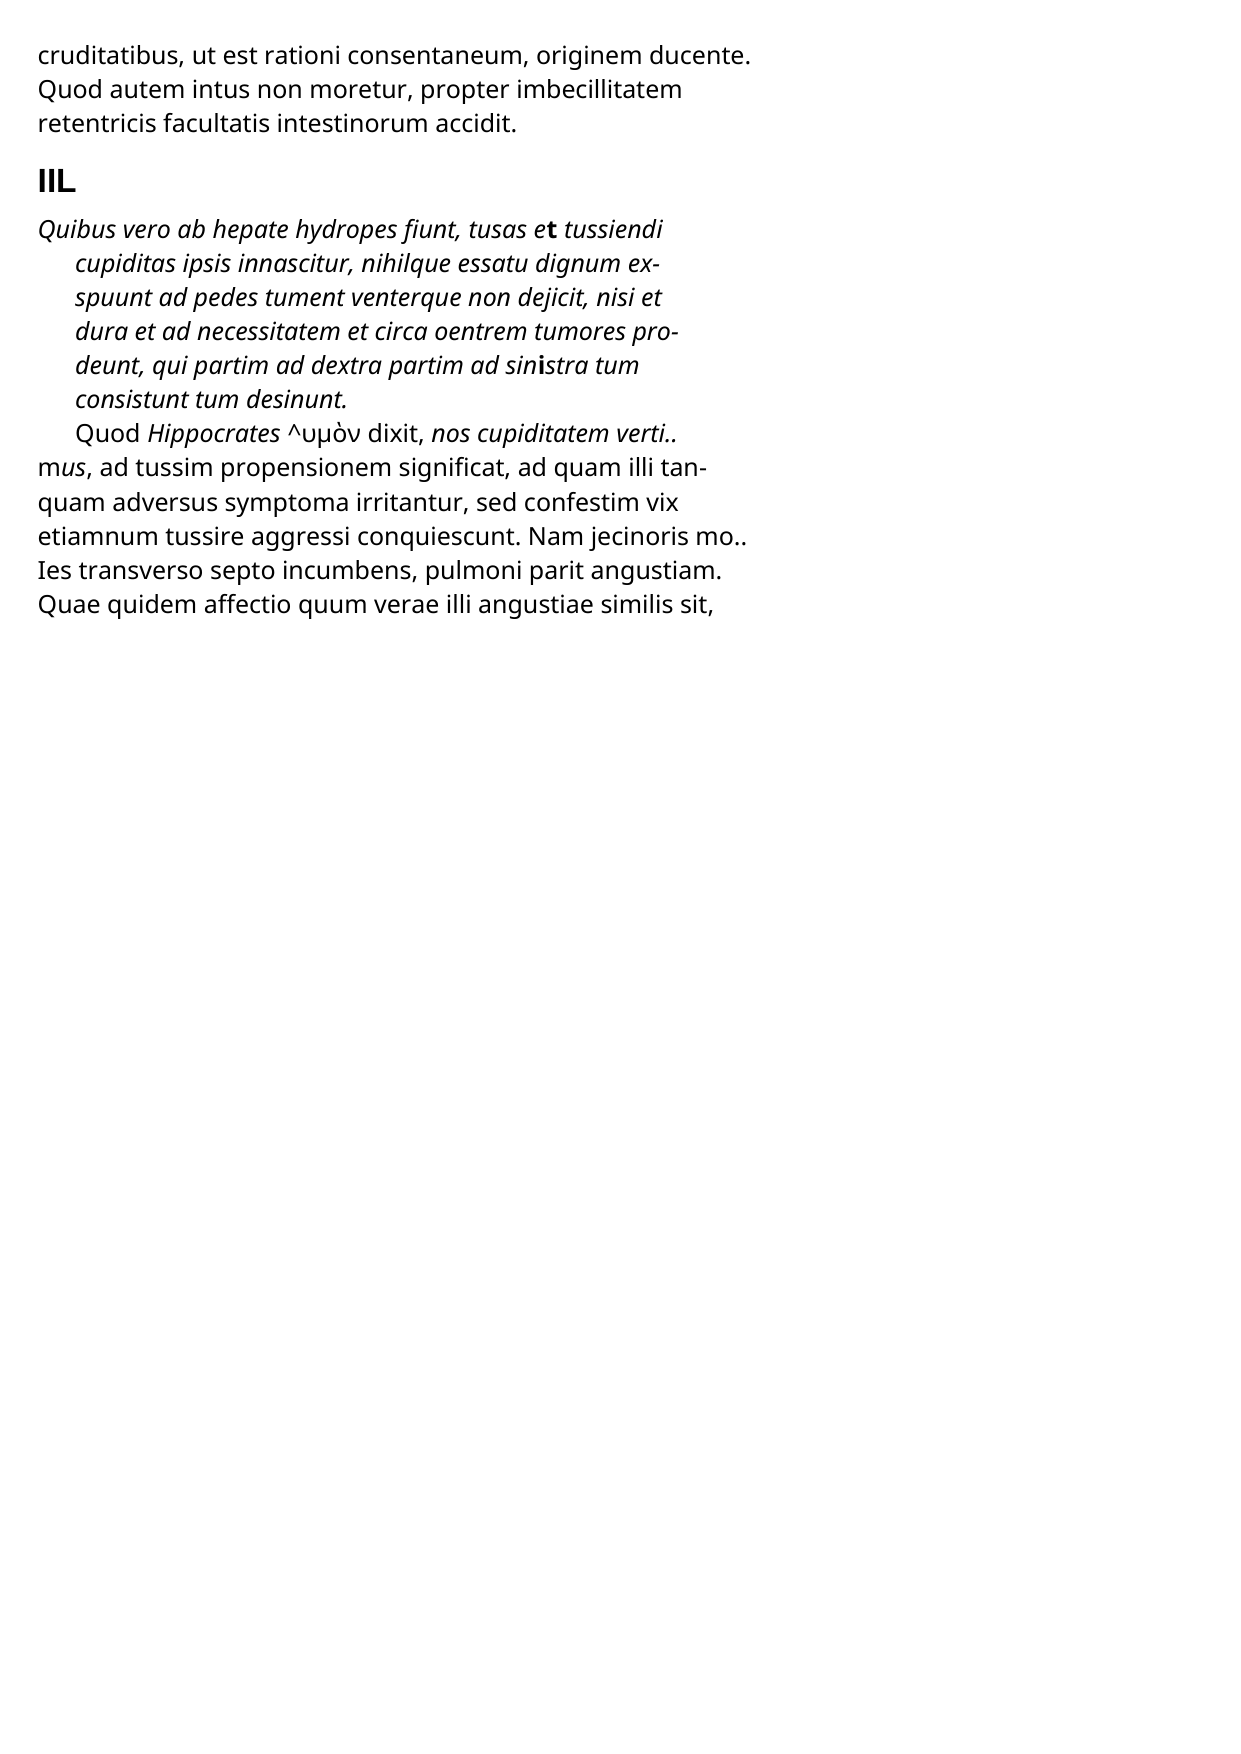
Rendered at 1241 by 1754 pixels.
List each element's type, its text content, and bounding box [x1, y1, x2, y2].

text cruditatibus, ut est rationi consentaneum, originem ducente. Quod autem intus non moretur, propter imbecillitatem retentricis facultatis intestinorum accidit. [37, 37, 1203, 140]
text Quod Hippocrates ^υμὸν dixit, nos cupiditatem verti.. mus, ad tussim propensionem significat, ad quam illi tan- quam adversus symptoma irritantur, sed confestim vix etiamnum tussire aggressi conquiescunt. Nam jecinoris mo.. Ies transverso septo incumbens, pulmoni parit angustiam. Quae quidem affectio quum verae illi angustiae similis sit, [37, 416, 1203, 620]
subtitle IIL [37, 161, 1203, 199]
text Quibus vero ab hepate hydropes fiunt, tusas et tussiendi cupiditas ipsis innascitur, nihilque essatu dignum ex- spuunt ad pedes tument venterque non dejicit, nisi et dura et ad necessitatem et circa oentrem tumores pro- deunt, qui partim ad dextra partim ad sinistra tum consistunt tum desinunt. [37, 212, 1203, 416]
